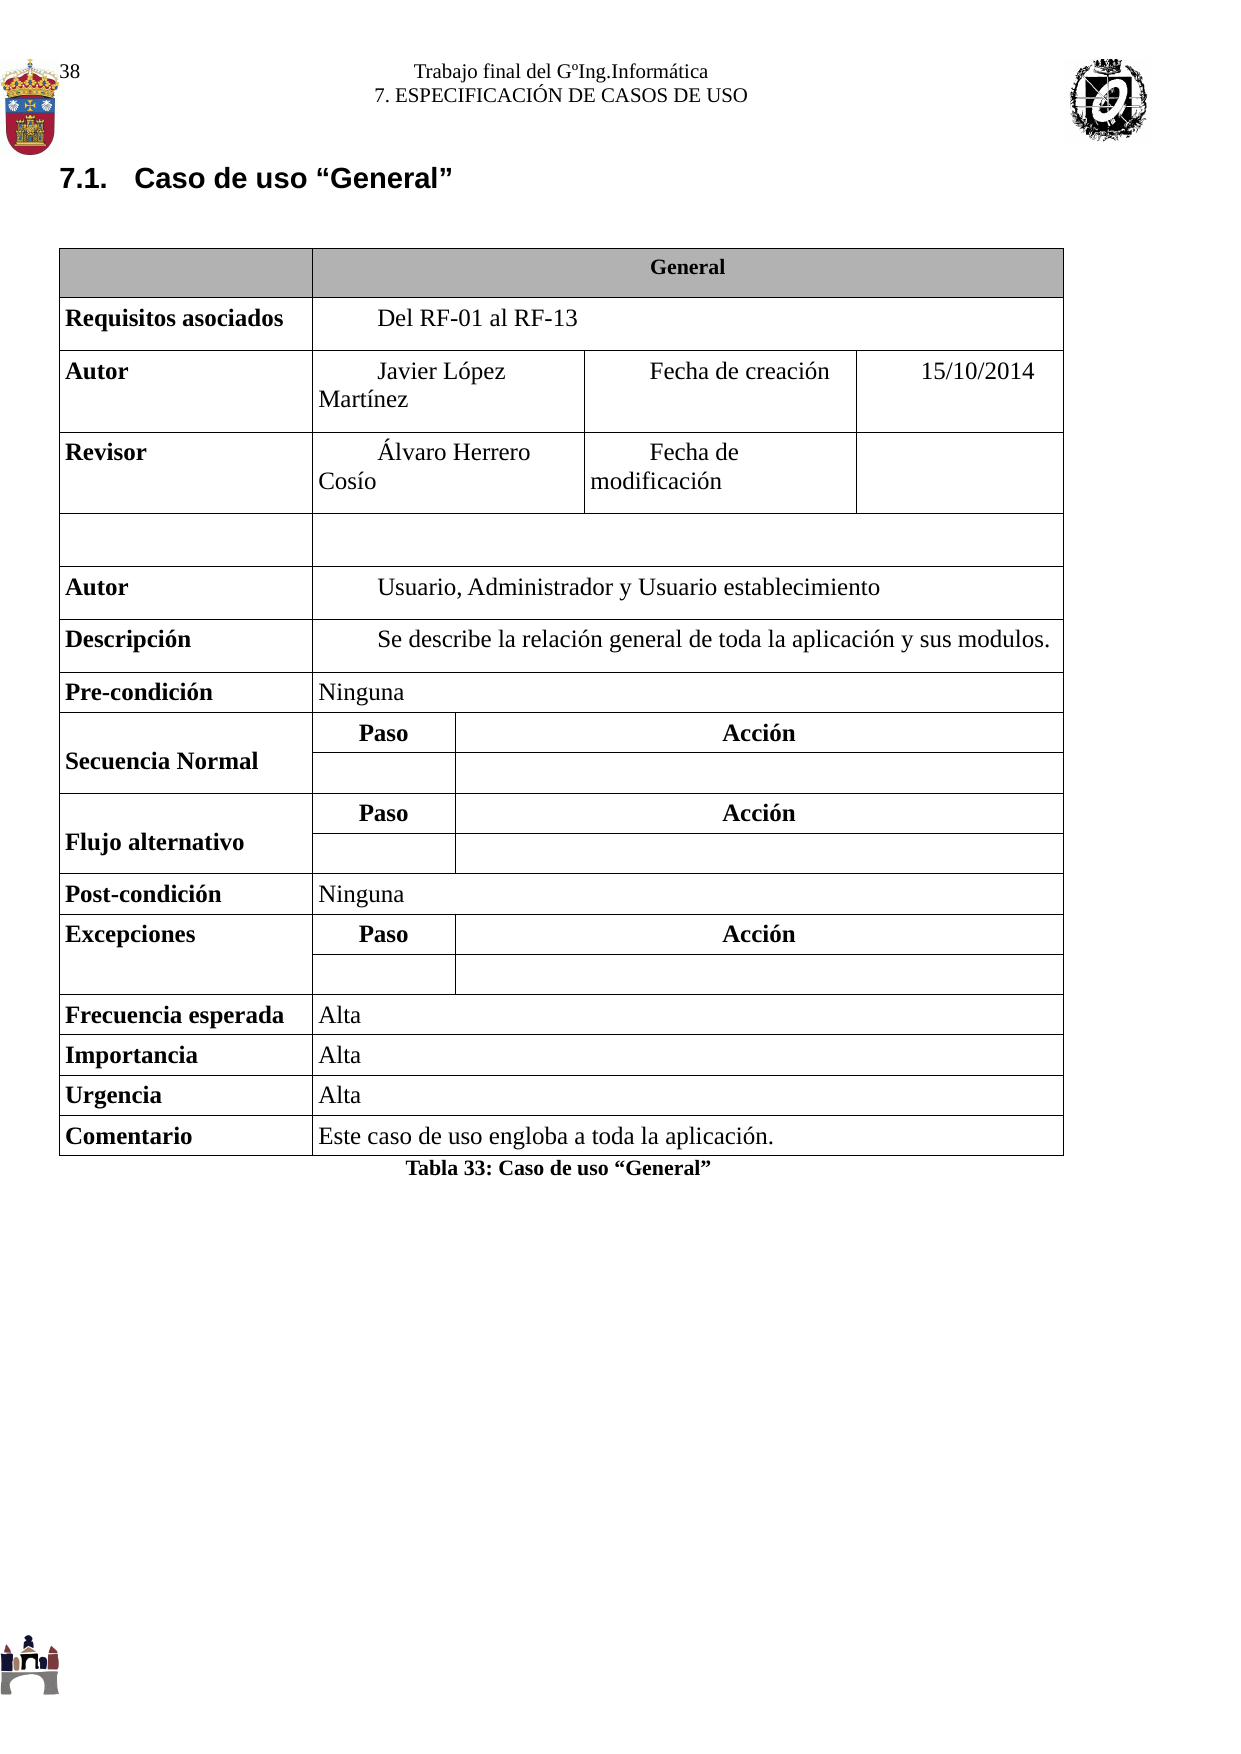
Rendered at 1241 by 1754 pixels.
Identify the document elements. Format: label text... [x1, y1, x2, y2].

table_header [60, 249, 312, 297]
table_cell Paso [313, 915, 455, 954]
table_cell Acción [456, 915, 1063, 954]
table_cell [313, 834, 455, 873]
table_cell Este caso de uso engloba a toda la aplicación. [313, 1116, 1063, 1155]
table_cell Paso [313, 794, 455, 833]
text Tabla 33: Caso de uso “General” [59, 1156, 1063, 1181]
table_cell Alta [313, 995, 1063, 1034]
table_cell Ninguna [313, 673, 1063, 712]
table_cell Javier López Martínez [313, 351, 584, 432]
table_cell [313, 753, 455, 792]
table_cell Del RF-01 al RF-13 [313, 298, 1063, 350]
picture [0, 59, 59, 155]
table_cell Importancia [60, 1035, 312, 1075]
table_cell [857, 433, 1063, 513]
table_cell Secuencia Normal [60, 713, 312, 792]
table_cell Usuario, Administrador y Usuario establecimiento [313, 567, 1063, 619]
table_cell Acción [456, 794, 1063, 833]
table_cell Ninguna [313, 874, 1063, 913]
table_cell [313, 514, 1063, 566]
table_cell Autor [60, 351, 312, 432]
table_cell Flujo alternativo [60, 794, 312, 873]
table_cell [456, 753, 1063, 792]
table_cell [456, 834, 1063, 873]
table_cell Se describe la relación general de toda la aplicación y sus modulos. [313, 620, 1063, 672]
table_cell [60, 514, 312, 566]
table_header General [313, 249, 1063, 297]
table_cell Post-condición [60, 874, 312, 913]
table_cell [313, 955, 455, 994]
table_cell Descripción [60, 620, 312, 672]
picture [0, 1634, 59, 1695]
table_cell Fecha de creación [585, 351, 856, 432]
table_cell [456, 955, 1063, 994]
table_cell Álvaro Herrero Cosío [313, 433, 584, 513]
picture [1063, 59, 1152, 144]
table_cell Excepciones [60, 915, 312, 994]
table_cell 15/10/2014 [857, 351, 1063, 432]
table_cell Autor [60, 567, 312, 619]
table_cell Alta [313, 1076, 1063, 1115]
subtitle Caso de uso “General” [59, 161, 1063, 195]
table_cell Requisitos asociados [60, 298, 312, 350]
table_cell Fecha de modificación [585, 433, 856, 513]
table_cell Urgencia [60, 1076, 312, 1115]
table_cell Comentario [60, 1116, 312, 1155]
table_cell Paso [313, 713, 455, 752]
table_cell Revisor [60, 433, 312, 513]
table_cell Pre-condición [60, 673, 312, 712]
table_cell Acción [456, 713, 1063, 752]
table_cell Alta [313, 1035, 1063, 1075]
table_cell Frecuencia esperada [60, 995, 312, 1034]
